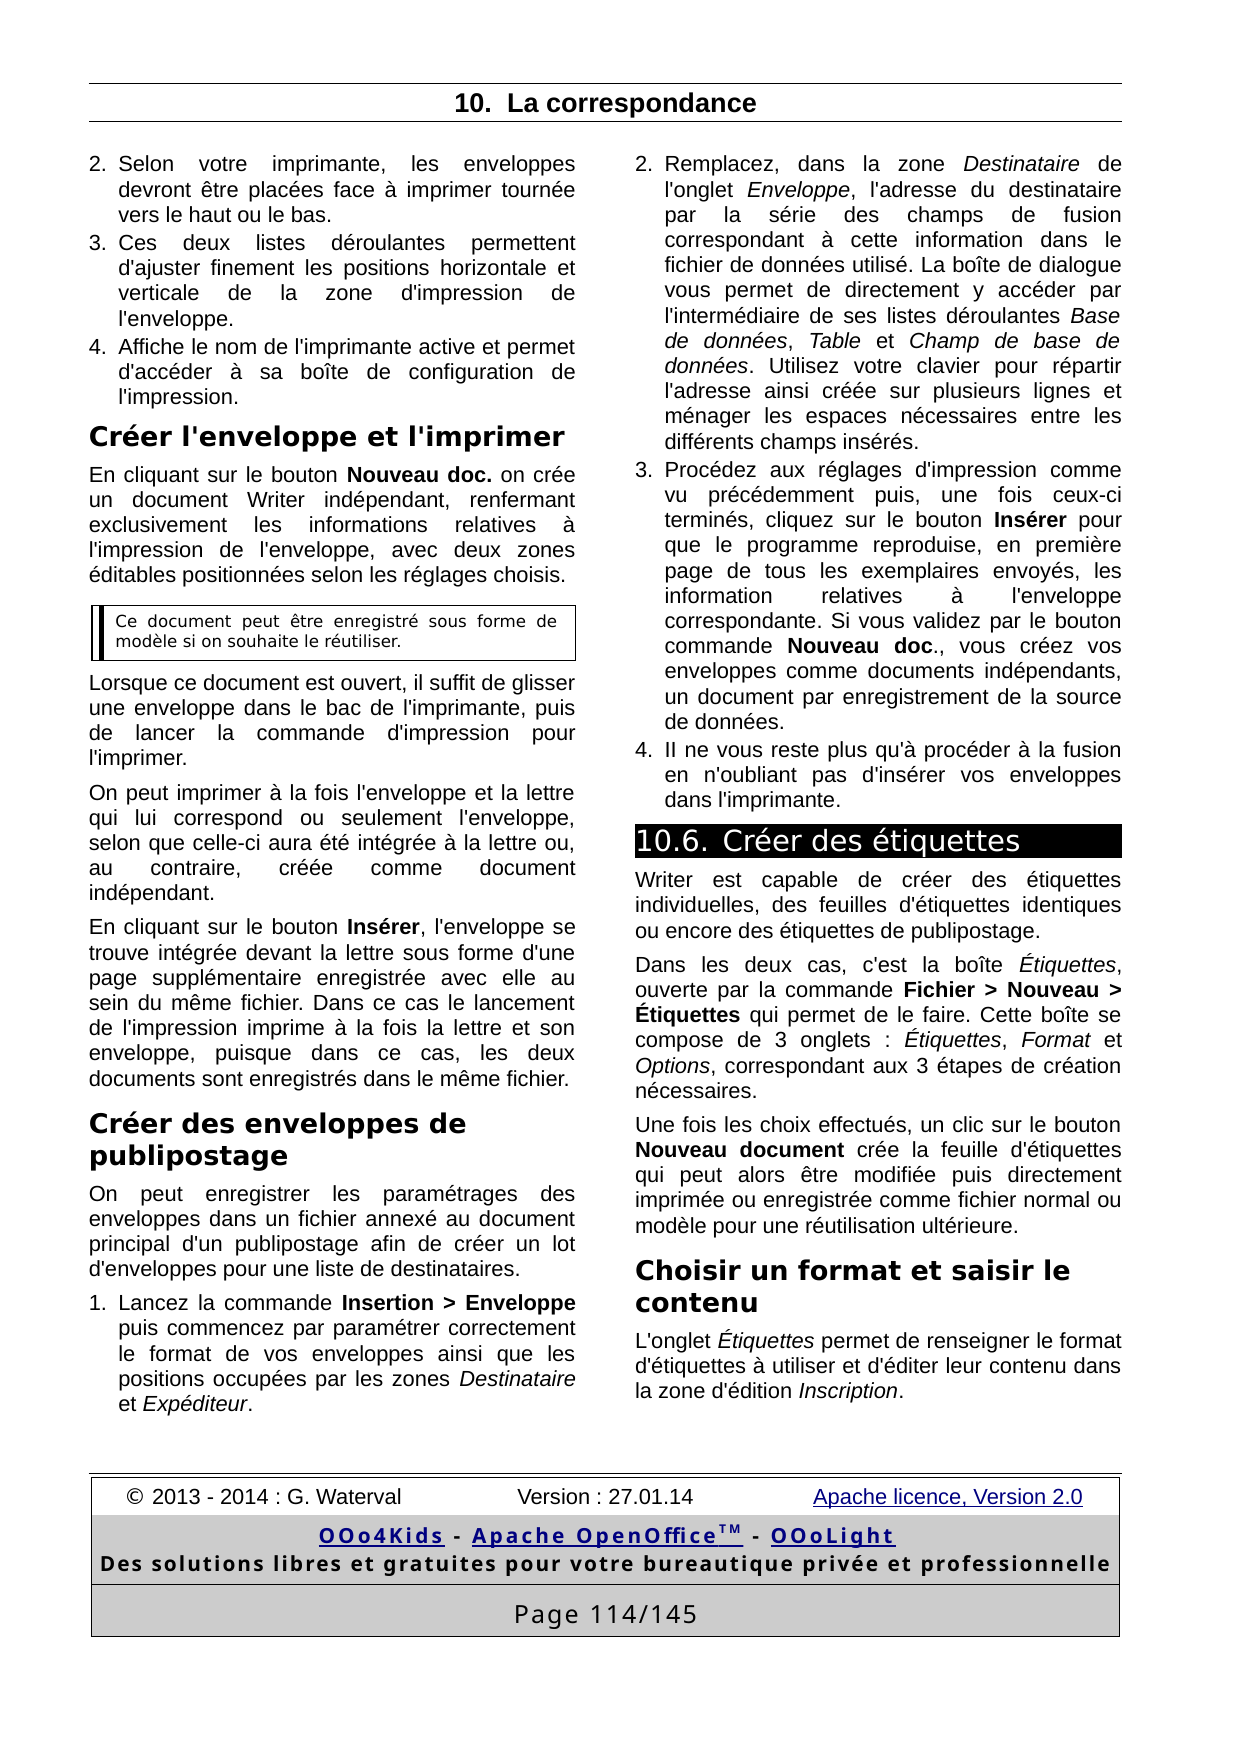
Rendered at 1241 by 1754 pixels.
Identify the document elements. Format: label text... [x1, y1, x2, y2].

list Remplacez, dans la zone Destinataire de l'onglet Enveloppe, l'adresse du destinataire par la série des champs de fusion correspondant à cette information dans le fichier de données utilisé. La boîte de dialogue vous permet de directement y accéder par l'intermédiaire de ses listes déroulantes Base de données, Table et Champ de base de données. Utilisez votre clavier pour répartir l'adresse ainsi créée sur plusieurs lignes et ménager les espaces nécessaires entre les différents champs insérés. [635, 151, 1122, 454]
list Selon votre imprimante, les enveloppes devront être placées face à imprimer tournée vers le haut ou le bas. [88, 151, 576, 227]
list Affiche le nom de l'imprimante active et permet d'accéder à sa boîte de configuration de l'impression. [88, 334, 576, 409]
text L'onglet Étiquettes permet de renseigner le format d'étiquettes à utiliser et d'éditer leur contenu dans la zone d'édition Inscription. [635, 1327, 1122, 1403]
list Lancez la commande Insertion > Enveloppe puis commencez par paramétrer correctement le format de vos enveloppes ainsi que les positions occupées par les zones Destinataire et Expéditeur. [88, 1290, 576, 1416]
table_header Ce document peut être enregistré sous forme de modèle si on souhaite le réutiliser. [104, 606, 575, 660]
subtitle Créer des enveloppes de publipostage [88, 1108, 576, 1172]
list II ne vous reste plus qu'à procéder à la fusion en n'oubliant pas d'insérer vos enveloppes dans l'imprimante. [635, 737, 1122, 813]
subtitle Créer l'enveloppe et l'imprimer [88, 421, 576, 453]
text En cliquant sur le bouton Insérer, l'enveloppe se trouve intégrée devant la lettre sous forme d'une page supplémentaire enregistrée avec elle au sein du même fichier. Dans ce cas le lancement de l'impression imprime à la fois la lettre et son enveloppe, puisque dans ce cas, les deux documents sont enregistrés dans le même fichier. [88, 914, 576, 1091]
subtitle Créer des étiquettes [635, 824, 1122, 858]
text Writer est capable de créer des étiquettes individuelles, des feuilles d'étiquettes identiques ou encore des étiquettes de publipostage. [635, 867, 1122, 943]
list Procédez aux réglages d'impression comme vu précédemment puis, une fois ceux-ci terminés, cliquez sur le bouton Insérer pour que le programme reproduise, en première page de tous les exemplaires envoyés, les information relatives à l'enveloppe correspondante. Si vous validez par le bouton commande Nouveau doc., vous créez vos enveloppes comme documents indépendants, un document par enregistrement de la source de données. [635, 457, 1122, 734]
text Lorsque ce document est ouvert, il suffit de glisser une enveloppe dans le bac de l'imprimante, puis de lancer la commande d'impression pour l'imprimer. [88, 670, 576, 771]
subtitle Choisir un format et saisir le contenu [635, 1256, 1122, 1319]
list Ces deux listes déroulantes permettent d'ajuster finement les positions horizontale et verticale de la zone d'impression de l'enveloppe. [88, 230, 576, 331]
text On peut imprimer à la fois l'enveloppe et la lettre qui lui correspond ou seulement l'enveloppe, selon que celle-ci aura été intégrée à la lettre ou, au contraire, créée comme document indépendant. [88, 779, 576, 905]
text Une fois les choix effectués, un clic sur le bouton Nouveau document crée la feuille d'étiquettes qui peut alors être modifiée puis directement imprimée ou enregistrée comme fichier normal ou modèle pour une réutilisation ultérieure. [635, 1112, 1122, 1238]
text En cliquant sur le bouton Nouveau doc. on crée un document Writer indépendant, renfermant exclusivement les informations relatives à l'impression de l'enveloppe, avec deux zones éditables positionnées selon les réglages choisis. [88, 461, 576, 587]
text On peut enregistrer les paramétrages des enveloppes dans un fichier annexé au document principal d'un publipostage afin de créer un lot d'enveloppes pour une liste de destinataires. [88, 1180, 576, 1281]
text Dans les deux cas, c'est la boîte Étiquettes, ouverte par la commande Fichier > Nouveau > Étiquettes qui permet de le faire. Cette boîte se compose de 3 onglets : Étiquettes, Format et Options, correspondant aux 3 étapes de création nécessaires. [635, 952, 1122, 1103]
